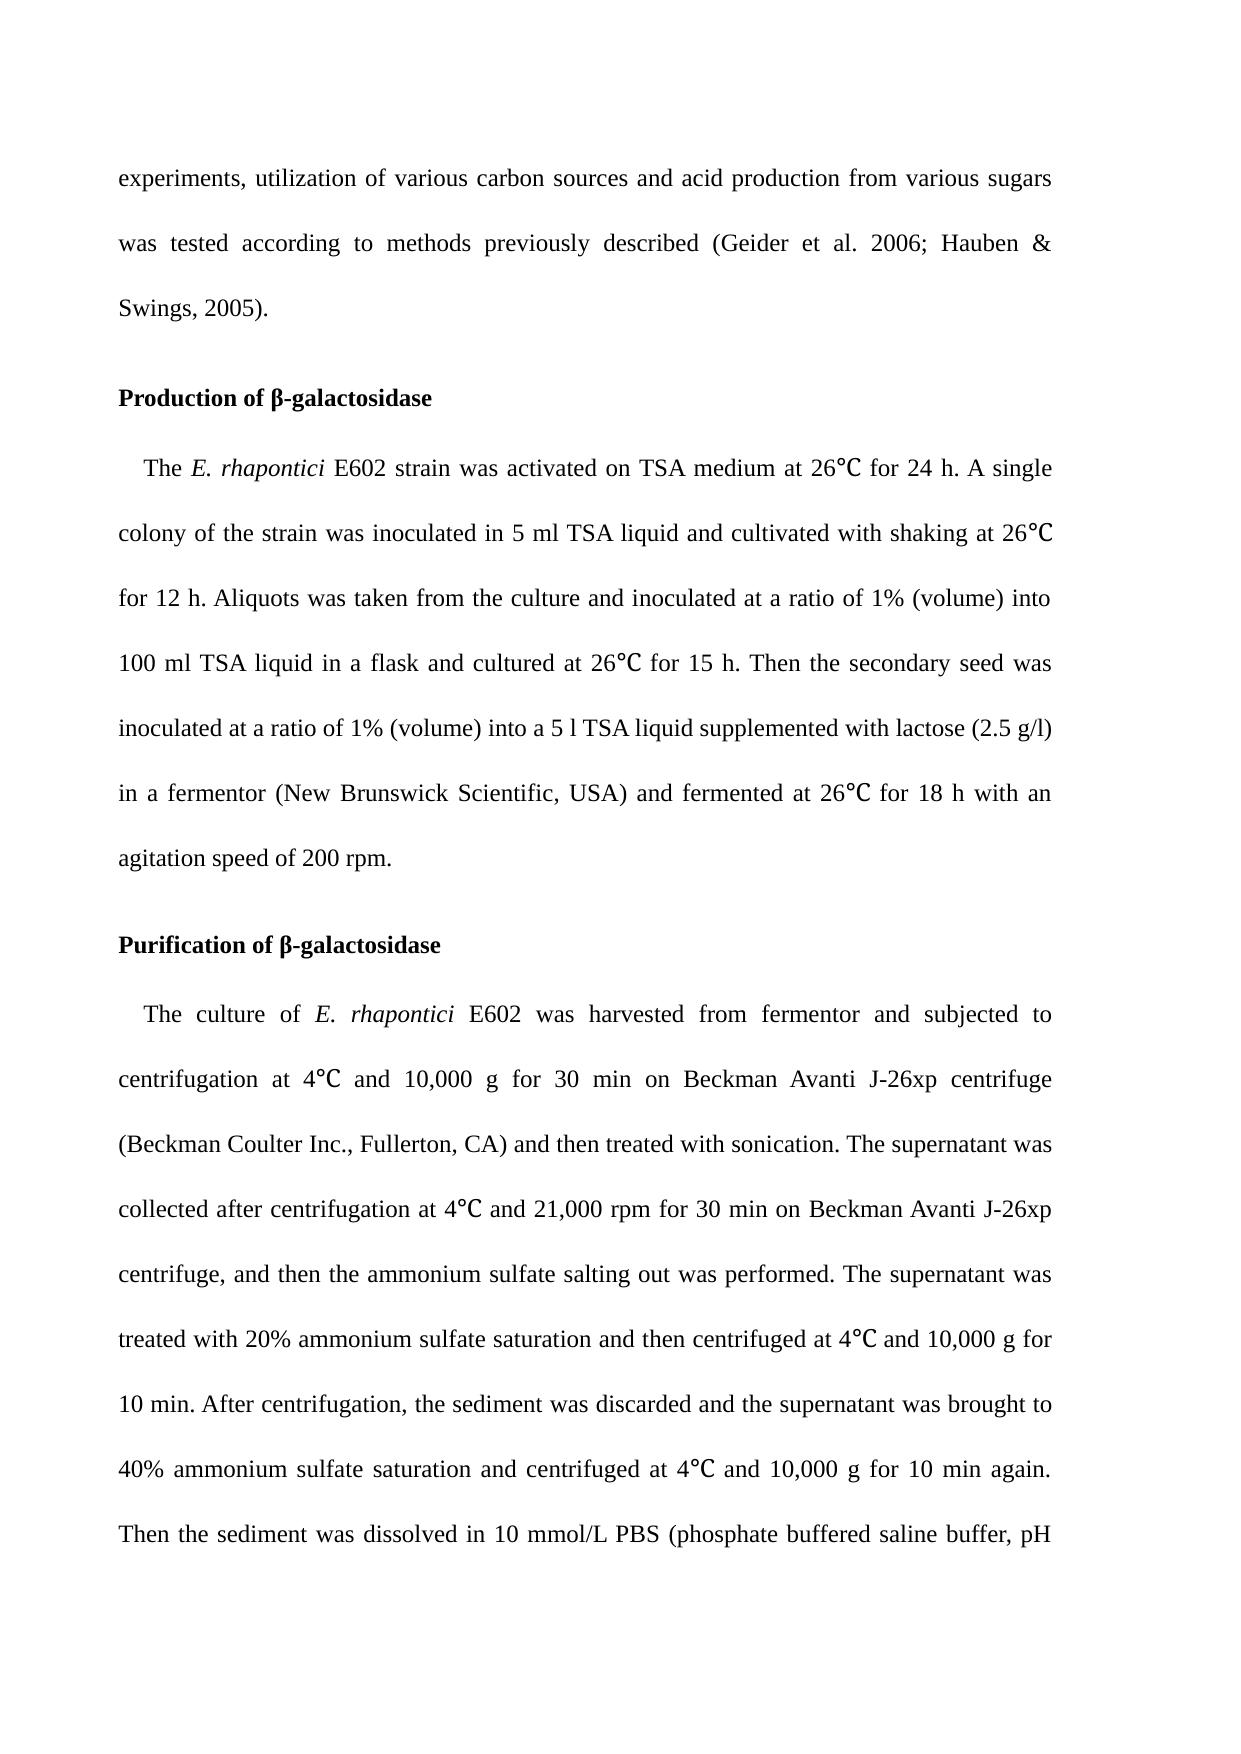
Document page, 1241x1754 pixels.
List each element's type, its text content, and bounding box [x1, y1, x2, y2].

text experiments, utilization of various carbon sources and acid production from various sugars was tested according to methods previously described (Geider et al. 2006; Hauben & Swings, 2005). [118, 162, 1053, 324]
text The E. rhapontici E602 strain was activated on TSA medium at 26℃ for 24 h. A single colony of the strain was inoculated in 5 ml TSA liquid and cultivated with shaking at 26℃ for 12 h. Aliquots was taken from the culture and inoculated at a ratio of 1% (volume) into 100 ml TSA liquid in a flask and cultured at 26℃ for 15 h. Then the secondary seed was inoculated at a ratio of 1% (volume) into a 5 l TSA liquid supplemented with lactose (2.5 g/l) in a fermentor (New Brunswick Scientific, USA) and fermented at 26℃ for 18 h with an agitation speed of 200 rpm. [118, 452, 1053, 874]
text Production of β-galactosidase [118, 381, 1053, 414]
text The culture of E. rhapontici E602 was harvested from fermentor and subjected to centrifugation at 4℃ and 10,000 g for 30 min on Beckman Avanti J-26xp centrifuge (Beckman Coulter Inc., Fullerton, CA) and then treated with sonication. The supernatant was collected after centrifugation at 4℃ and 21,000 rpm for 30 min on Beckman Avanti J-26xp centrifuge, and then the ammonium sulfate salting out was performed. The supernatant was treated with 20% ammonium sulfate saturation and then centrifuged at 4℃ and 10,000 g for 10 min. After centrifugation, the sediment was discarded and the supernatant was brought to 40% ammonium sulfate saturation and centrifuged at 4℃ and 10,000 g for 10 min again. Then the sediment was dissolved in 10 mmol/L PBS (phosphate buffered saline buffer, pH [118, 998, 1053, 1550]
text Purification of β-galactosidase [118, 929, 1053, 962]
